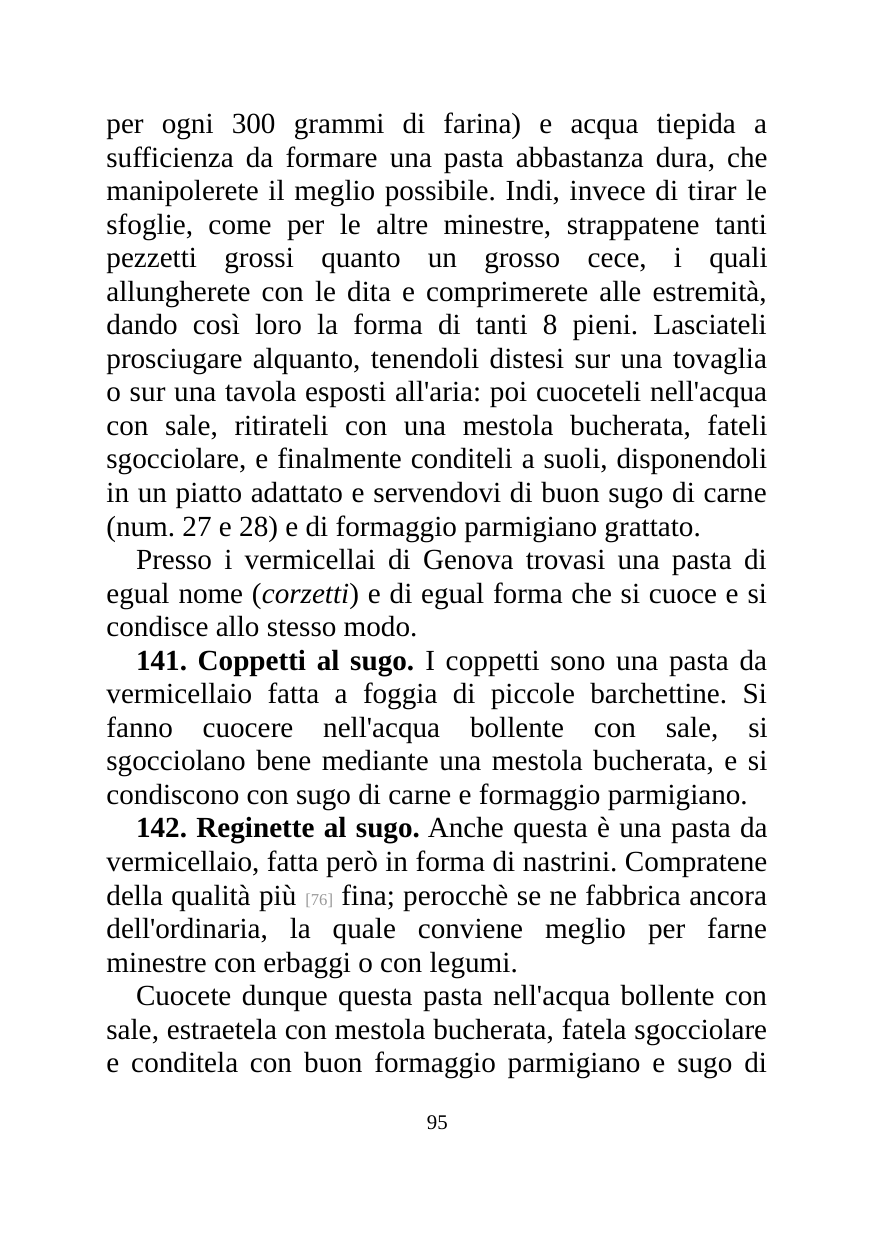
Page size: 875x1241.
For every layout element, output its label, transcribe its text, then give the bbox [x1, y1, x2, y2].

text Presso i vermicellai di Genova trovasi una pasta di egual nome (corzetti) e di egual forma che si cuoce e si condisce allo stesso modo. [106, 542, 768, 643]
text 142. Reginette al sugo. Anche questa è una pasta da vermicellaio, fatta però in forma di nastrini. Compratene della qualità più [76] fina; perocchè se ne fabbrica ancora dell'ordinaria, la quale conviene meglio per farne minestre con erbaggi o con legumi. [106, 811, 768, 978]
text per ogni 300 grammi di farina) e acqua tiepida a sufficienza da formare una pasta abbastanza dura, che manipolerete il meglio possibile. Indi, invece di tirar le sfoglie, come per le altre minestre, strappatene tanti pezzetti grossi quanto un grosso cece, i quali allungherete con le dita e comprimerete alle estremità, dando così loro la forma di tanti 8 pieni. Lasciateli prosciugare alquanto, tenendoli distesi sur una tovaglia o sur una tavola esposti all'aria: poi cuoceteli nell'acqua con sale, ritirateli con una mestola bucherata, fateli sgocciolare, e finalmente conditeli a suoli, disponendoli in un piatto adattato e servendovi di buon sugo di carne (num. 27 e 28) e di formaggio parmigiano grattato. [106, 106, 768, 542]
text Cuocete dunque questa pasta nell'acqua bollente con sale, estraetela con mestola bucherata, fatela sgocciolare e conditela con buon formaggio parmigiano e sugo di [106, 978, 768, 1079]
text 141. Coppetti al sugo. I coppetti sono una pasta da vermicellaio fatta a foggia di piccole barchettine. Si fanno cuocere nell'acqua bollente con sale, si sgocciolano bene mediante una mestola bucherata, e si condiscono con sugo di carne e formaggio parmigiano. [106, 643, 768, 811]
